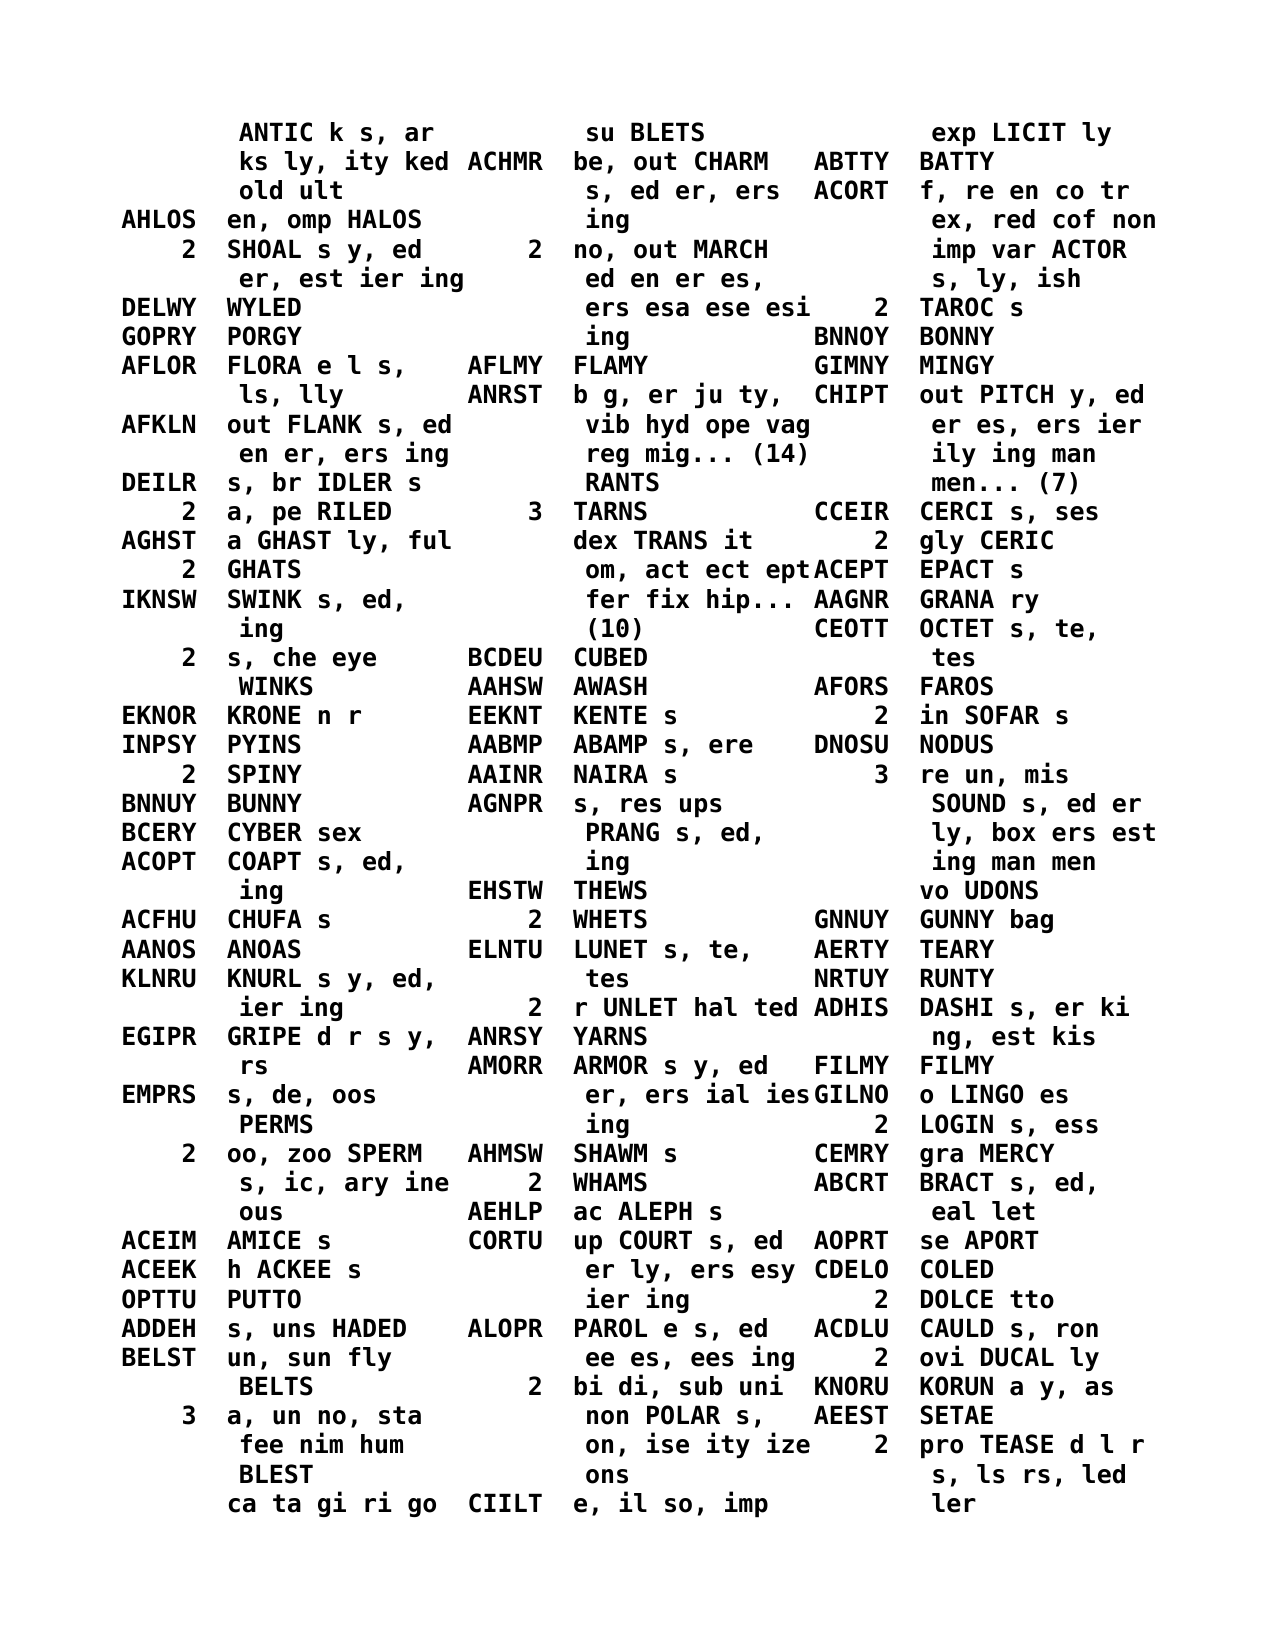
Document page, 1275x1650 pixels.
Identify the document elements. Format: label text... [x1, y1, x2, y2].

text ACOPT COAPT s, ed, ing [121, 847, 464, 906]
text ACHMR be, out CHARM s, ed er, ers ing [467, 147, 811, 235]
text AANOS ANOAS [121, 935, 464, 964]
text ABTTY BATTY [814, 147, 1157, 176]
text 2 s, che eye WINKS [121, 643, 464, 701]
text EKNOR KRONE n r [121, 701, 464, 731]
text 2 TAROC s [814, 293, 1157, 322]
text DELWY WYLED [121, 293, 464, 322]
text INPSY PYINS [121, 731, 464, 760]
text CCEIR CERCI s, ses [814, 497, 1157, 526]
text dex TRANS it om, act ect ept fer fix hip... (10) [467, 526, 811, 643]
text 2 a, pe RILED [121, 497, 464, 526]
text AEEST SETAE [814, 1401, 1157, 1431]
text ca ta gi ri go [121, 1489, 464, 1518]
text EGIPR GRIPE d r s y, rs [121, 1022, 464, 1081]
text 2 bi di, sub uni non POLAR s, on, ise ity ize ons [467, 1372, 811, 1489]
text AHMSW SHAWM s [467, 1139, 811, 1168]
text CIILT e, il so, imp [467, 1489, 811, 1518]
text OPTTU PUTTO [121, 1285, 464, 1314]
text IKNSW SWINK s, ed, ing [121, 585, 464, 643]
text GOPRY PORGY [121, 322, 464, 351]
text 2 ovi DUCAL ly [814, 1343, 1157, 1372]
text AABMP ABAMP s, ere [467, 731, 811, 760]
text AFORS FAROS [814, 672, 1157, 701]
text ACFHU CHUFA s [121, 906, 464, 935]
text CDELO COLED [814, 1256, 1157, 1285]
text AEHLP ac ALEPH s [467, 1197, 811, 1226]
text ANRST b g, er ju ty, vib hyd ope vag reg mig... (14) RANTS [467, 381, 811, 497]
text 2 SPINY [121, 760, 464, 789]
text EEKNT KENTE s [467, 701, 811, 731]
text GILNO o LINGO es [814, 1081, 1157, 1110]
text AAHSW AWASH [467, 672, 811, 701]
text ALOPR PAROL e s, ed ee es, ees ing [467, 1314, 811, 1372]
text BCDEU CUBED [467, 643, 811, 672]
text ABCRT BRACT s, ed, eal let [814, 1168, 1157, 1226]
text CHIPT out PITCH y, ed er es, ers ier ily ing man men... (7) [814, 381, 1157, 497]
text ADHIS DASHI s, er ki ng, est kis [814, 993, 1157, 1051]
text 2 WHETS [467, 906, 811, 935]
text CEMRY gra MERCY [814, 1139, 1157, 1168]
text EHSTW THEWS [467, 876, 811, 906]
text ANRSY YARNS [467, 1022, 811, 1051]
text 2 oo, zoo SPERM s, ic, ary ine ous [121, 1139, 464, 1226]
text AFLMY FLAMY [467, 351, 811, 381]
text AGNPR s, res ups PRANG s, ed, ing [467, 789, 811, 876]
text 3 re un, mis SOUND s, ed er ly, box ers est ing man men [814, 760, 1157, 876]
text 3 TARNS [467, 497, 811, 526]
text AOPRT se APORT [814, 1226, 1157, 1256]
text 2 LOGIN s, ess [814, 1110, 1157, 1139]
text FILMY FILMY [814, 1051, 1157, 1081]
text 3 a, un no, sta fee nim hum BLEST [121, 1401, 464, 1489]
text ELNTU LUNET s, te, tes [467, 935, 811, 993]
text 2 in SOFAR s [814, 701, 1157, 731]
text CORTU up COURT s, ed er ly, ers esy ier ing [467, 1226, 811, 1314]
text 2 WHAMS [467, 1168, 811, 1197]
text BNNUY BUNNY [121, 789, 464, 818]
text CEOTT OCTET s, te, tes [814, 614, 1157, 672]
text 2 DOLCE tto [814, 1285, 1157, 1314]
text 2 r UNLET hal ted [467, 993, 811, 1022]
text ACORT f, re en co tr ex, red cof non imp var ACTOR s, ly, ish [814, 176, 1157, 293]
text DNOSU NODUS [814, 731, 1157, 760]
text KLNRU KNURL s y, ed, ier ing [121, 964, 464, 1022]
text AMORR ARMOR s y, ed er, ers ial ies ing [467, 1051, 811, 1139]
text AFKLN out FLANK s, ed en er, ers ing [121, 410, 464, 468]
text 2 gly CERIC [814, 526, 1157, 556]
text EMPRS s, de, oos PERMS [121, 1081, 464, 1139]
text AAGNR GRANA ry [814, 585, 1157, 614]
text ADDEH s, uns HADED [121, 1314, 464, 1343]
text 2 pro TEASE d l r s, ls rs, led ler [814, 1431, 1157, 1518]
text ACEIM AMICE s [121, 1226, 464, 1256]
text exp LICIT ly [814, 118, 1157, 147]
text BELST un, sun fly BELTS [121, 1343, 464, 1401]
text 2 SHOAL s y, ed er, est ier ing [121, 235, 464, 293]
text 2 GHATS [121, 556, 464, 585]
text AFLOR FLORA e l s, ls, lly [121, 351, 464, 410]
text ACDLU CAULD s, ron [814, 1314, 1157, 1343]
text NRTUY RUNTY [814, 964, 1157, 993]
text GNNUY GUNNY bag [814, 906, 1157, 935]
text AAINR NAIRA s [467, 760, 811, 789]
text BCERY CYBER sex [121, 818, 464, 847]
text DEILR s, br IDLER s [121, 468, 464, 497]
text ACEEK h ACKEE s [121, 1256, 464, 1285]
text KNORU KORUN a y, as [814, 1372, 1157, 1401]
text AHLOS en, omp HALOS [121, 206, 464, 235]
text ANTIC k s, ar ks ly, ity ked old ult [121, 118, 464, 206]
text GIMNY MINGY [814, 351, 1157, 381]
text vo UDONS [814, 876, 1157, 906]
text ACEPT EPACT s [814, 556, 1157, 585]
text AERTY TEARY [814, 935, 1157, 964]
text BNNOY BONNY [814, 322, 1157, 351]
text 2 no, out MARCH ed en er es, ers esa ese esi ing [467, 235, 811, 351]
text AGHST a GHAST ly, ful [121, 526, 464, 556]
text su BLETS [467, 118, 811, 147]
